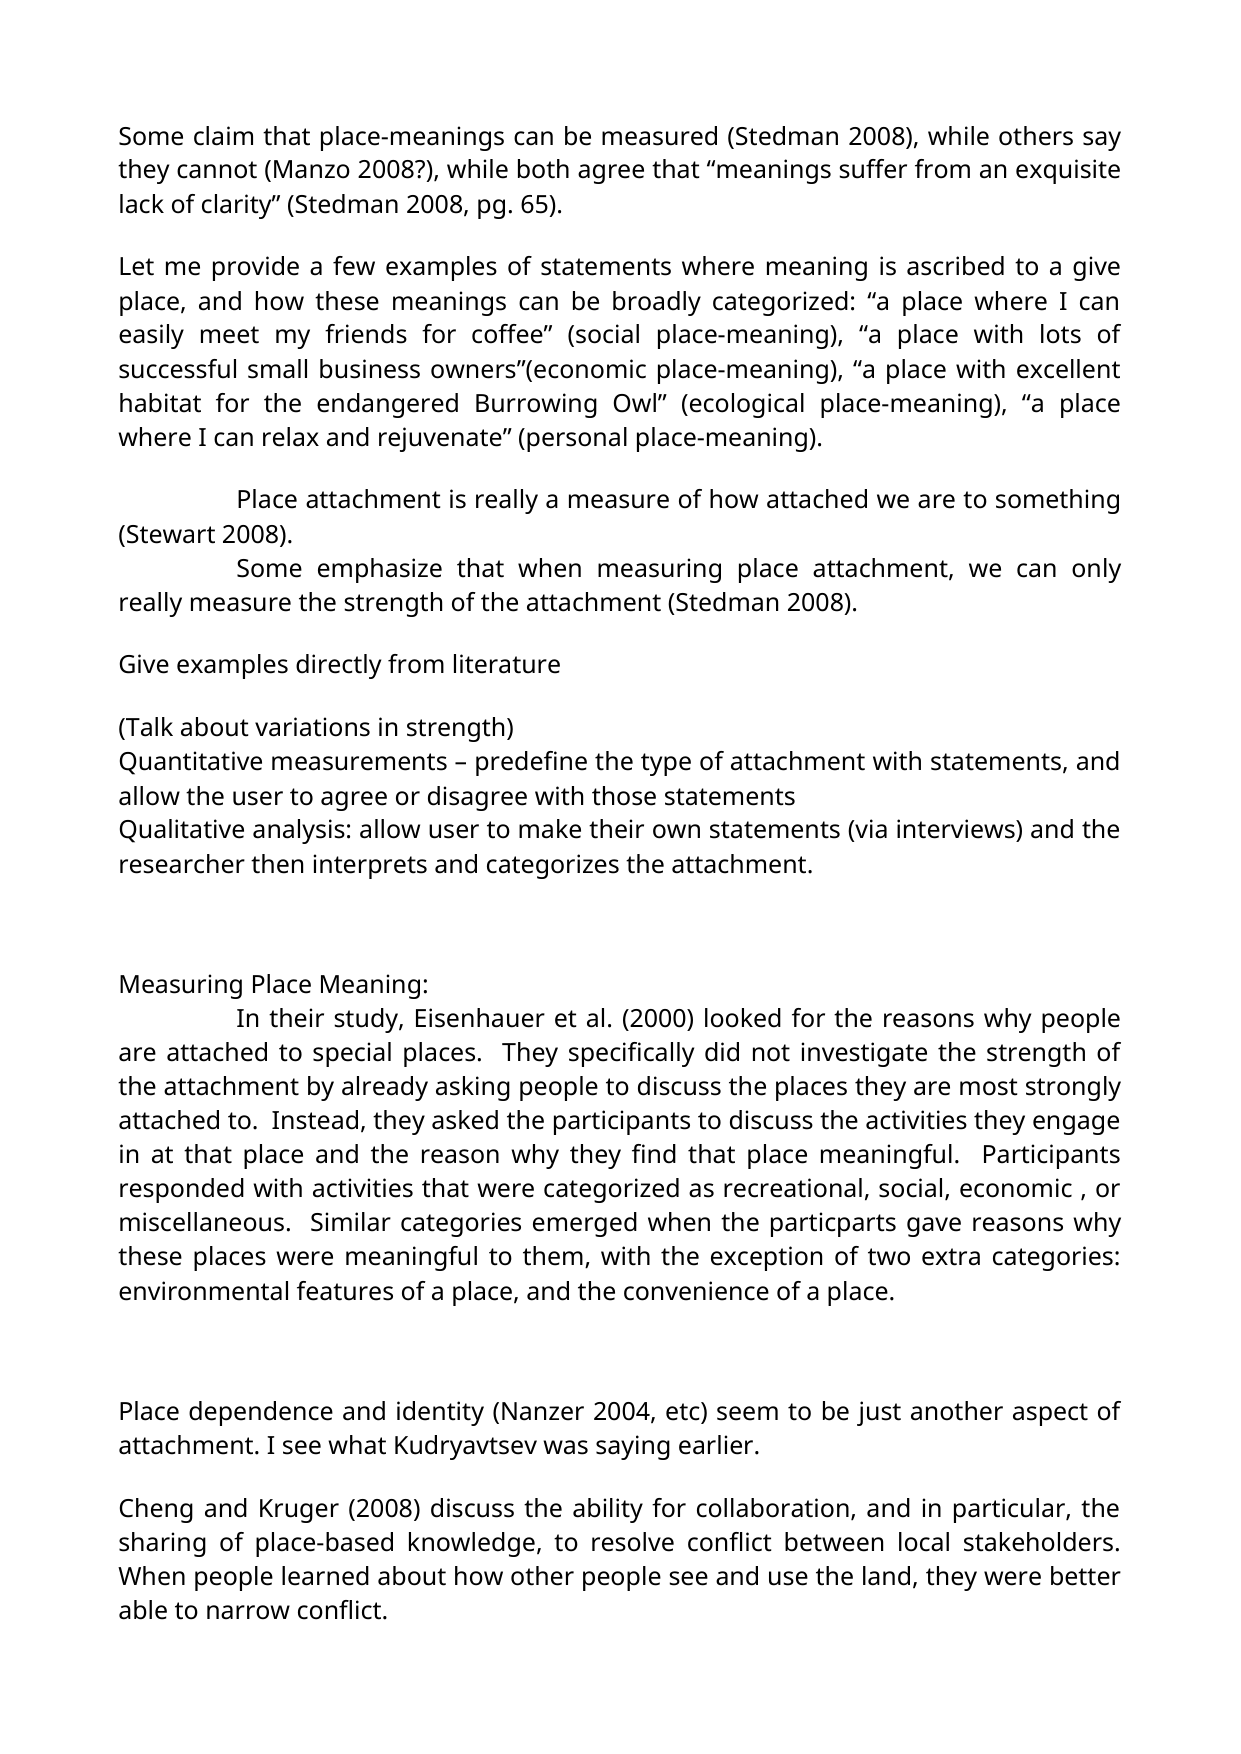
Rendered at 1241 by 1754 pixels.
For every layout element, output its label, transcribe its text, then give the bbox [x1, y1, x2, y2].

text Let me provide a few examples of statements where meaning is ascribed to a give place, and how these meanings can be broadly categorized: “a place where I can easily meet my friends for coffee” (social place-meaning), “a place with lots of successful small business owners”(economic place-meaning), “a place with excellent habitat for the endangered Burrowing Owl” (ecological place-meaning), “a place where I can relax and rejuvenate” (personal place-meaning). [118, 249, 1122, 453]
text In their study, Eisenhauer et al. (2000) looked for the reasons why people are attached to special places. They specifically did not investigate the strength of the attachment by already asking people to discuss the places they are most strongly attached to. Instead, they asked the participants to discuss the activities they engage in at that place and the reason why they find that place meaningful. Participants responded with activities that were categorized as recreational, social, economic , or miscellaneous. Similar categories emerged when the particparts gave reasons why these places were meaningful to them, with the exception of two extra categories: environmental features of a place, and the convenience of a place. [118, 1001, 1122, 1307]
text Qualitative analysis: allow user to make their own statements (via interviews) and the researcher then interprets and categorizes the attachment. [118, 812, 1122, 880]
text (Talk about variations in strength) [118, 710, 1122, 744]
text Some claim that place-meanings can be measured (Stedman 2008), while others say they cannot (Manzo 2008?), while both agree that “meanings suffer from an exquisite lack of clarity” (Stedman 2008, pg. 65). [118, 118, 1122, 220]
text Place dependence and identity (Nanzer 2004, etc) seem to be just another aspect of attachment. I see what Kudryavtsev was saying earlier. [118, 1393, 1122, 1462]
text Measuring Place Meaning: [118, 967, 1122, 1001]
text Cheng and Kruger (2008) discuss the ability for collaboration, and in particular, the sharing of place-based knowledge, to resolve conflict between local stakeholders. When people learned about how other people see and use the land, they were better able to narrow conflict. [118, 1490, 1122, 1627]
text Some emphasize that when measuring place attachment, we can only really measure the strength of the attachment (Stedman 2008). [118, 550, 1122, 618]
text Give examples directly from literature [118, 647, 1122, 681]
text Place attachment is really a measure of how attached we are to something (Stewart 2008). [118, 482, 1122, 550]
text Quantitative measurements – predefine the type of attachment with statements, and allow the user to agree or disagree with those statements [118, 744, 1122, 812]
